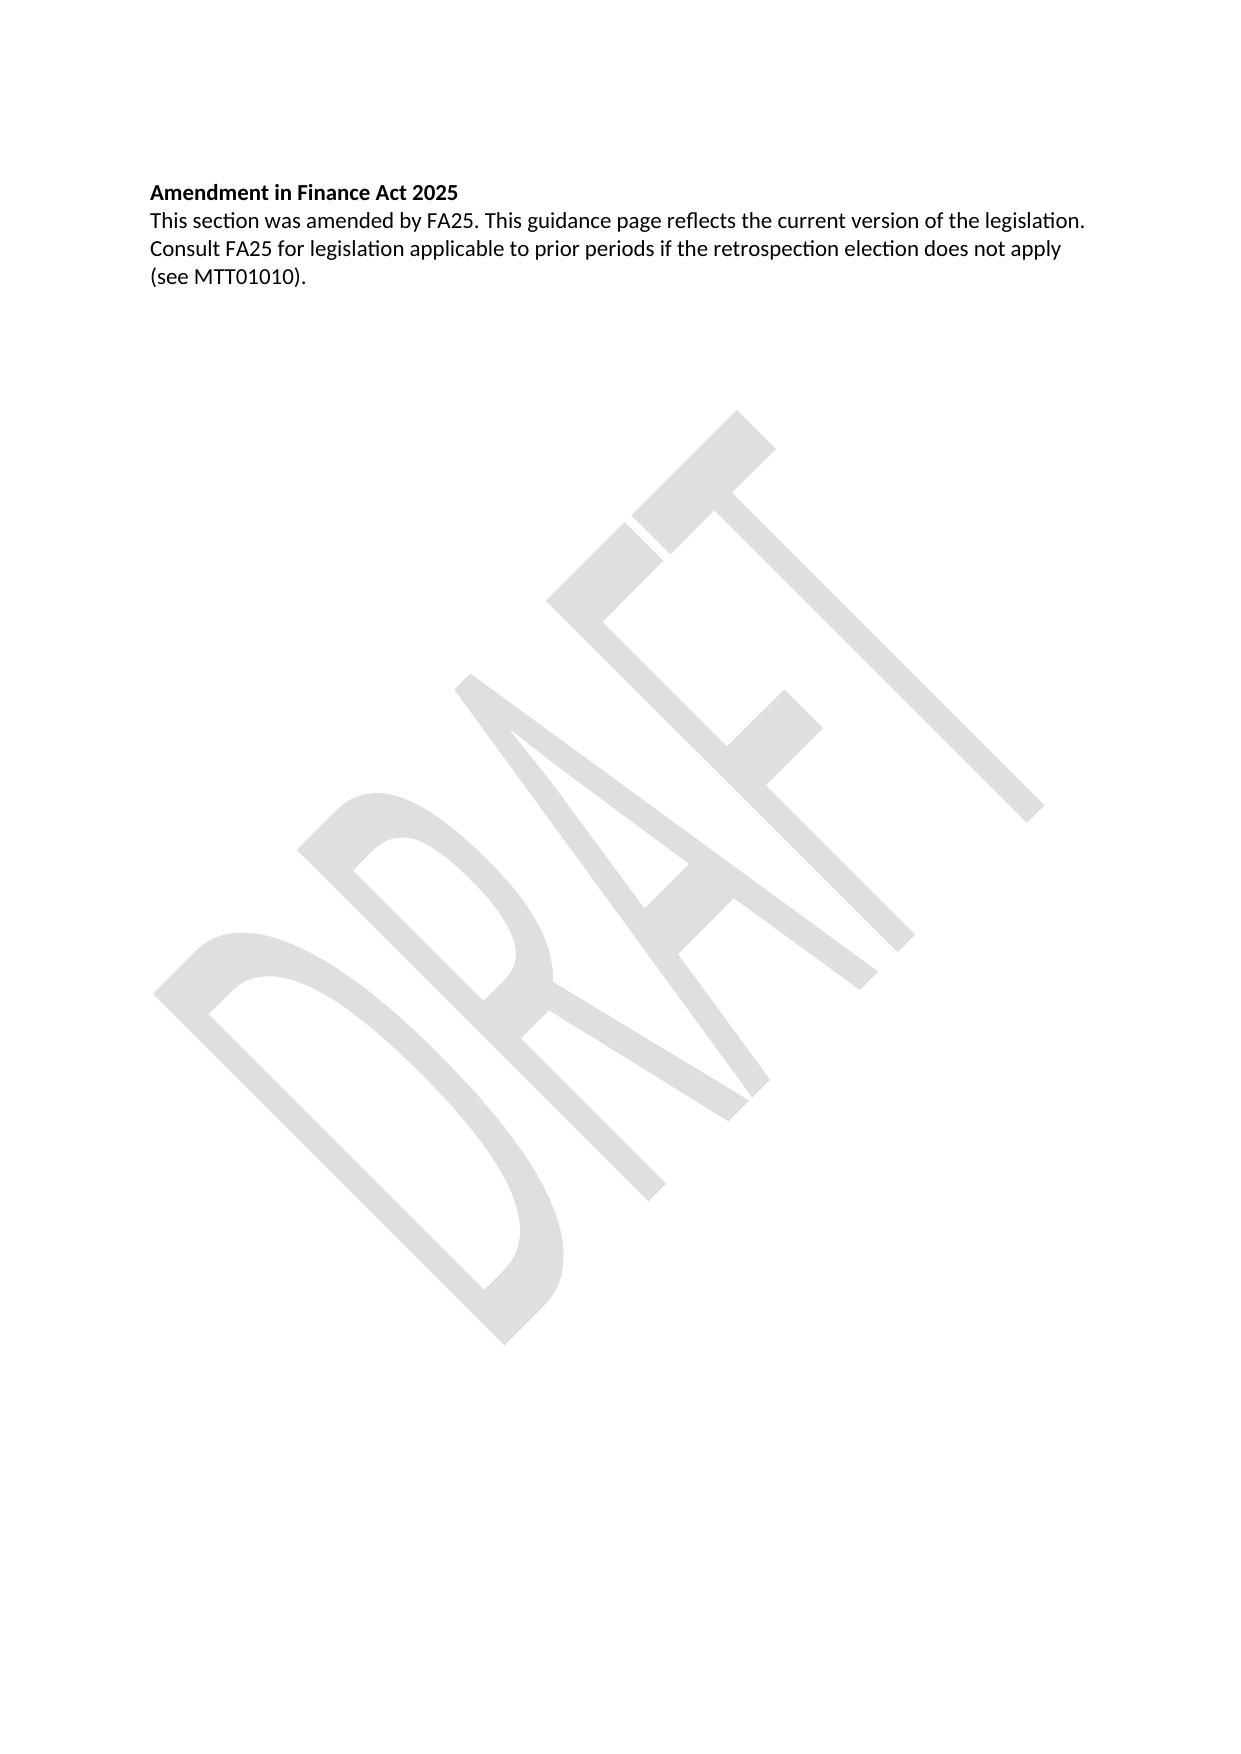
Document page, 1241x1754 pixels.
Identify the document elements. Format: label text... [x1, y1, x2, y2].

text This section was amended by FA25. This guidance page reflects the current version of the legislation. Consult FA25 for legislation applicable to prior periods if the retrospection election does not apply (see MTT01010). [150, 206, 1090, 290]
text Amendment in Finance Act 2025 [150, 178, 1090, 206]
